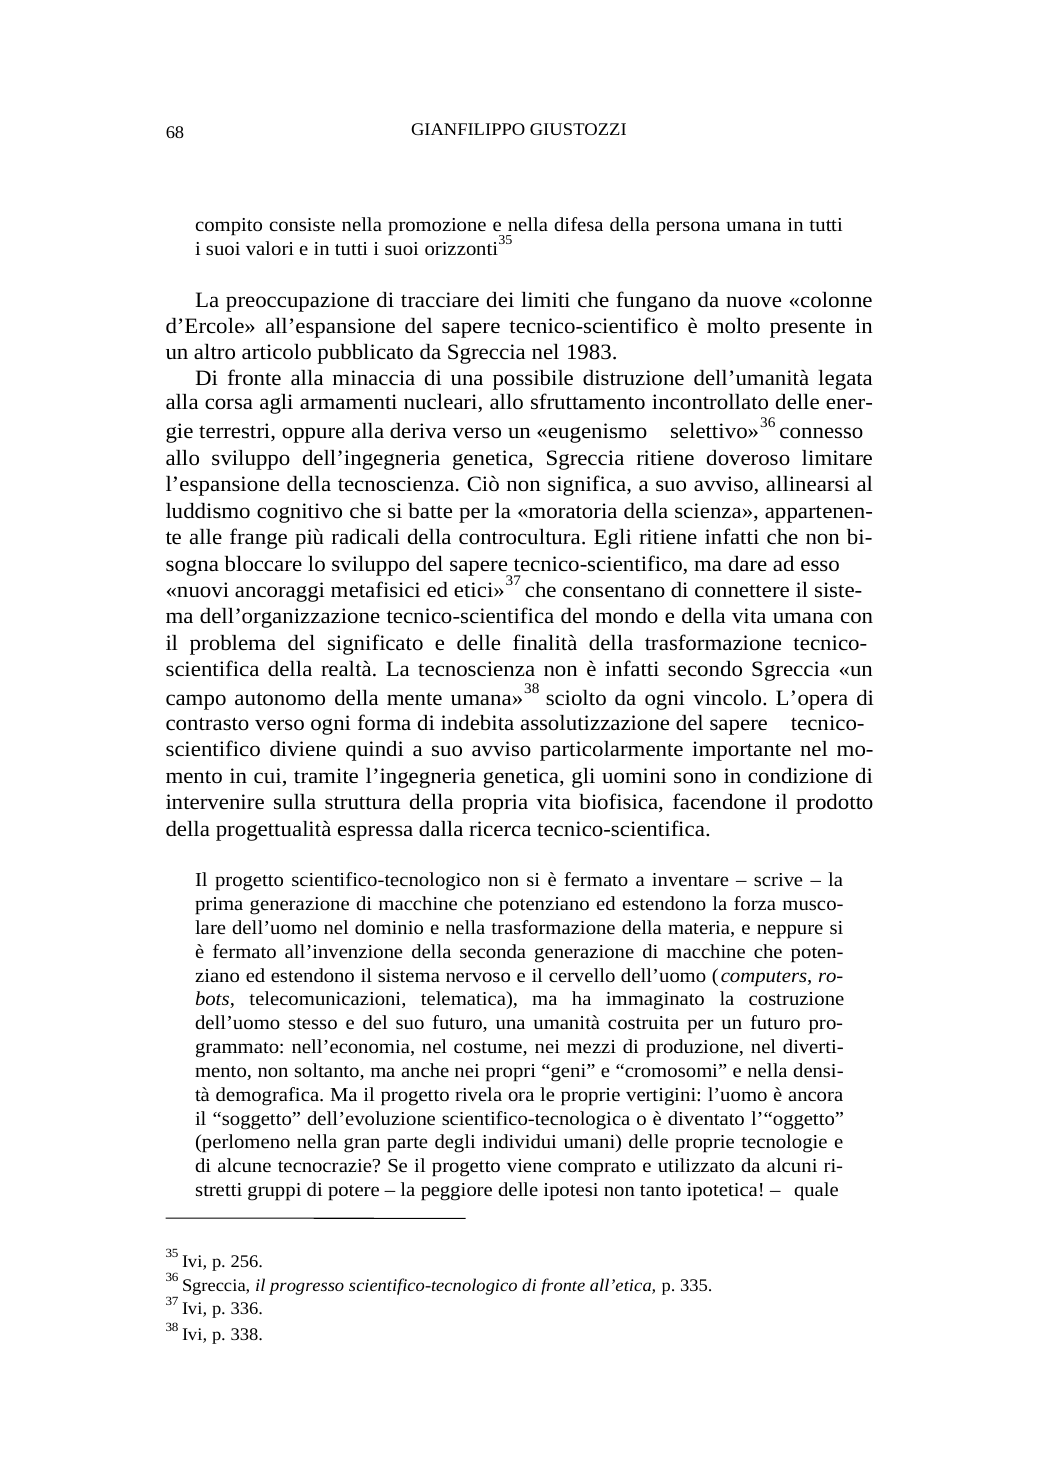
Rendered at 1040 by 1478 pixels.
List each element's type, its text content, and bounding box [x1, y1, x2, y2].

text compito consiste nella promozione e nella difesa della persona umana in tutti i suoi valori e in tutti i suoi orizzonti35 [195, 212, 845, 260]
text Il progetto scientifico-tecnologico non si è fermato a inventare – scrive – la prima generazione di macchine che potenziano ed estendono la forza musco- lare dell’uomo nel dominio e nella trasformazione della materia, e neppure si è fermato all’invenzione della seconda generazione di macchine che poten- ziano ed estendono il sistema nervoso e il cervello dell’uomo (computers, ro- bots, telecomunicazioni, telematica), ma ha immaginato la costruzione dell’uomo stesso e del suo futuro, una umanità costruita per un futuro pro- grammato: nell’economia, nel costume, nei mezzi di produzione, nel diverti- mento, non soltanto, ma anche nei propri “geni” e “cromosomi” e nella densi- tà demografica. Ma il progetto rivela ora le proprie vertigini: l’uomo è ancora il “soggetto” dell’evoluzione scientifico-tecnologica o è diventato l’“oggetto” (perlomeno nella gran parte degli individui umani) delle proprie tecnologie e di alcune tecnocrazie? Se il progetto viene comprato e utilizzato da alcuni ri- stretti gruppi di potere – la peggiore delle ipotesi non tanto ipotetica! – quale [195, 868, 845, 1201]
text Di fronte alla minaccia di una possibile distruzione dell’umanità legata alla corsa agli armamenti nucleari, allo sfruttamento incontrollato delle ener- gie terrestri, oppure alla deriva verso un «eugenismo selettivo»36 connesso [165, 366, 874, 443]
text 36 Sgreccia, il progresso scientifico-tecnologico di fronte all’etica, p. 335. [165, 1272, 896, 1296]
text 35 Ivi, p. 256. [165, 1248, 896, 1272]
text 38 Ivi, p. 338. [165, 1319, 896, 1344]
text ma dell’organizzazione tecnico-scientifica del mondo e della vita umana con il problema del significato e delle finalità della trasformazione tecnico- [165, 603, 875, 655]
text 37 Ivi, p. 336. [165, 1296, 896, 1319]
text scientifico diviene quindi a suo avviso particolarmente importante nel mo- mento in cui, tramite l’ingegneria genetica, gli uomini sono in condizione di intervenire sulla struttura della propria vita biofisica, facendone il prodotto della progettualità espressa dalla ricerca tecnico-scientifica. [165, 736, 874, 841]
text «nuovi ancoraggi metafisici ed etici»37 che consentano di connettere il siste- [165, 577, 896, 602]
text allo sviluppo dell’ingegneria genetica, Sgreccia ritiene doveroso limitare l’espansione della tecnoscienza. Ciò non significa, a suo avviso, allinearsi al luddismo cognitivo che si batte per la «moratoria della scienza», appartenen- te alle frange più radicali della controcultura. Egli ritiene infatti che non bi- sogna bloccare lo sviluppo del sapere tecnico-scientifico, ma dare ad esso [165, 445, 874, 576]
text scientifica della realtà. La tecnoscienza non è infatti secondo Sgreccia «un campo autonomo della mente umana»38 sciolto da ogni vincolo. L’opera di contrasto verso ogni forma di indebita assolutizzazione del sapere tecnico- [165, 657, 875, 735]
text La preoccupazione di tracciare dei limiti che fungano da nuove «colonne d’Ercole» all’espansione del sapere tecnico-scientifico è molto presente in un altro articolo pubblicato da Sgreccia nel 1983. [165, 287, 874, 364]
